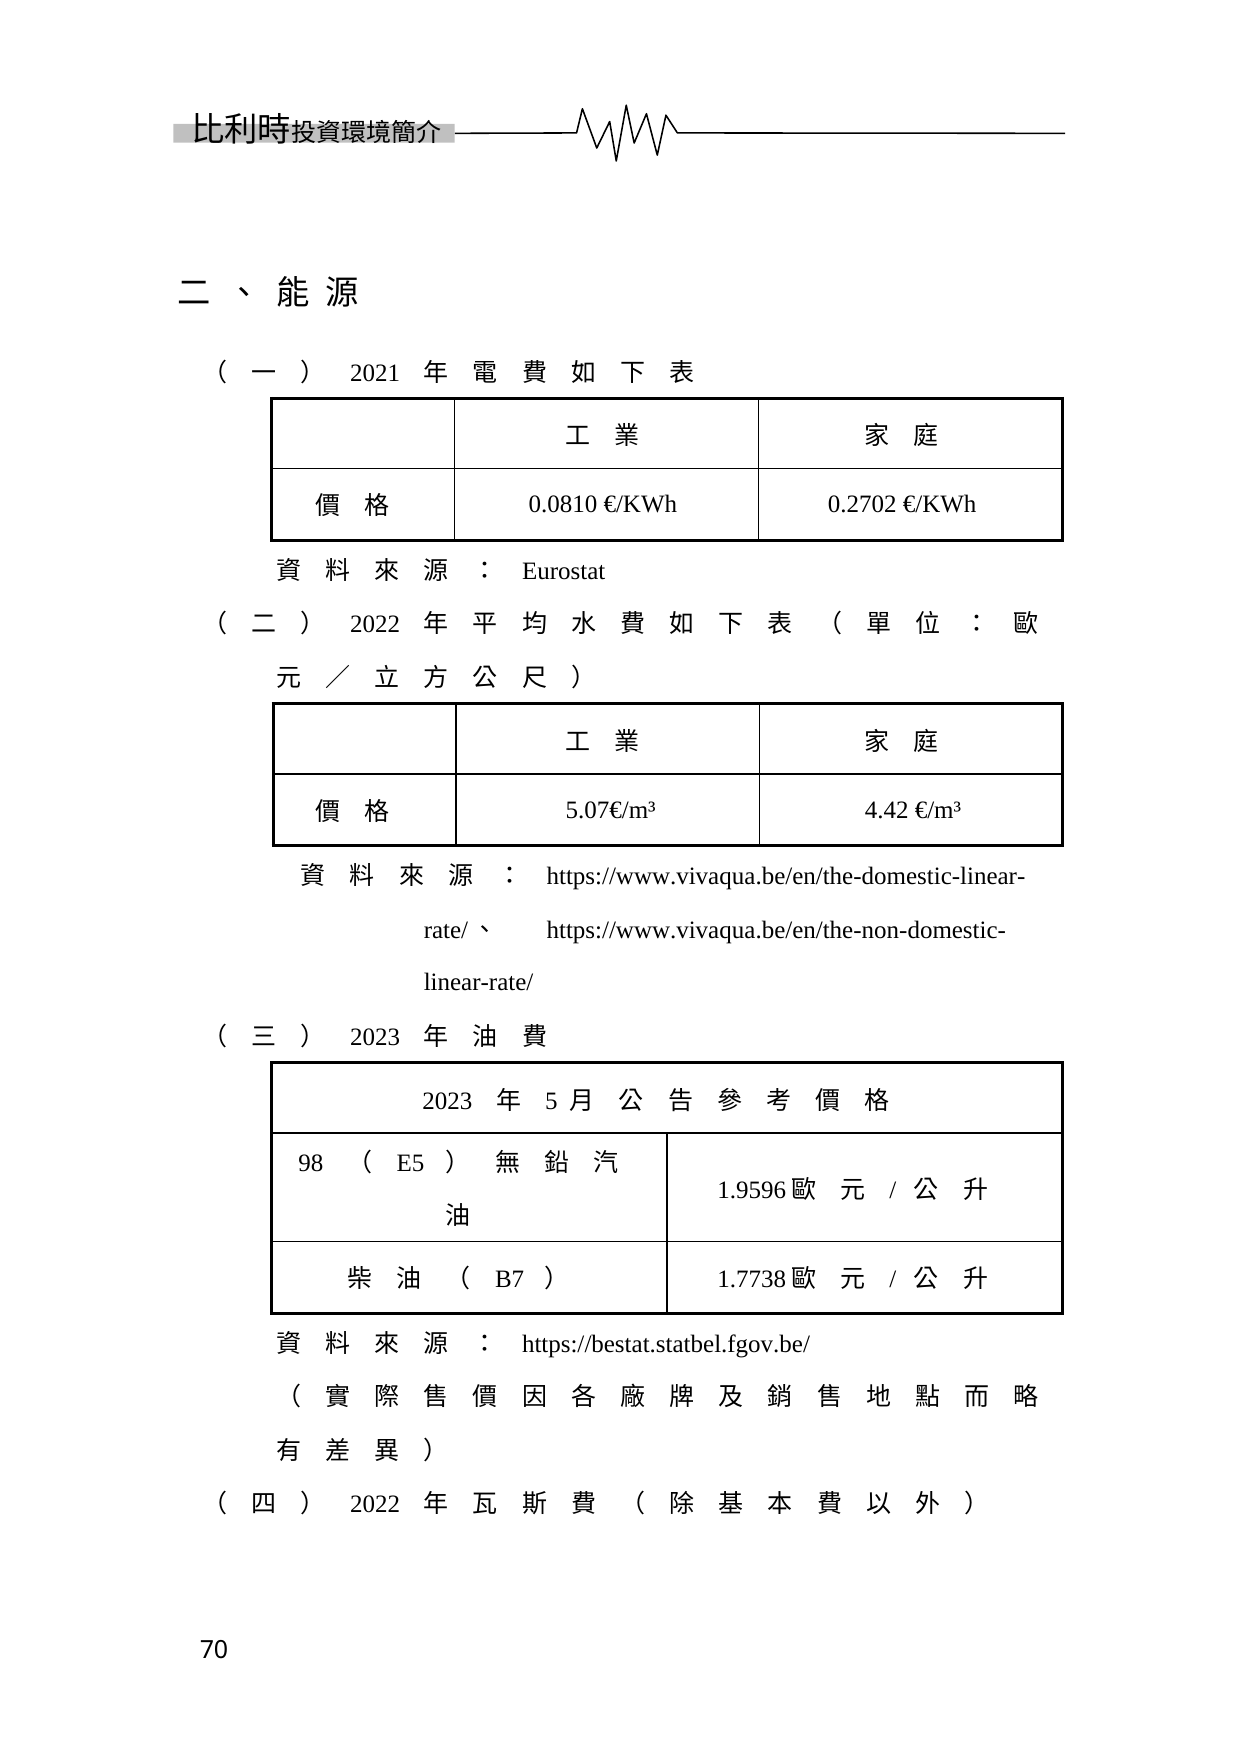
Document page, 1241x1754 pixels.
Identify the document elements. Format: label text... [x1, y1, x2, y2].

text 資料來源：https://www.vivaqua.be/en/the-domestic-linear-rate/、 https://www.vivaqua.be/en/the-non-domestic-linear-rate/ [276, 847, 1063, 1008]
table_header [275, 705, 455, 773]
table_cell 價格 [275, 775, 455, 844]
table_cell 0.2702 €/KWh [759, 469, 1061, 538]
text 資料來源：Eurostat [275, 542, 1063, 595]
text （一）2021年電費如下表 [202, 343, 1063, 397]
table_header 家庭 [759, 400, 1061, 468]
table_header 2023年5月公告參考價格 [273, 1064, 1061, 1132]
table_cell 1.9596歐元/公升 [668, 1134, 1061, 1241]
table_header [273, 400, 454, 468]
text 資料來源：https://bestat.statbel.fgov.be/ [275, 1315, 1063, 1368]
table_cell 價格 [273, 469, 454, 538]
table_header 工業 [457, 705, 759, 773]
text （二）2022年平均水費如下表（單位：歐元／立方公尺） [202, 595, 1063, 702]
text （三）2023年油費 [202, 1008, 1063, 1061]
table_header 工業 [455, 400, 758, 468]
table_header 家庭 [760, 705, 1061, 773]
table_cell 0.0810 €/KWh [455, 469, 758, 538]
table_cell 98（E5）無鉛汽油 [273, 1134, 666, 1241]
table_cell 柴油（B7） [273, 1242, 666, 1312]
text （實際售價因各廠牌及銷售地點而略有差異） [275, 1368, 1063, 1475]
table_cell 5.07€/m³ [457, 775, 759, 844]
text 二、能源 [178, 263, 1063, 317]
text （四）2022年瓦斯費（除基本費以外） [202, 1475, 1063, 1529]
table_cell 4.42 €/m³ [760, 775, 1061, 844]
table_cell 1.7738歐元/公升 [668, 1242, 1061, 1312]
